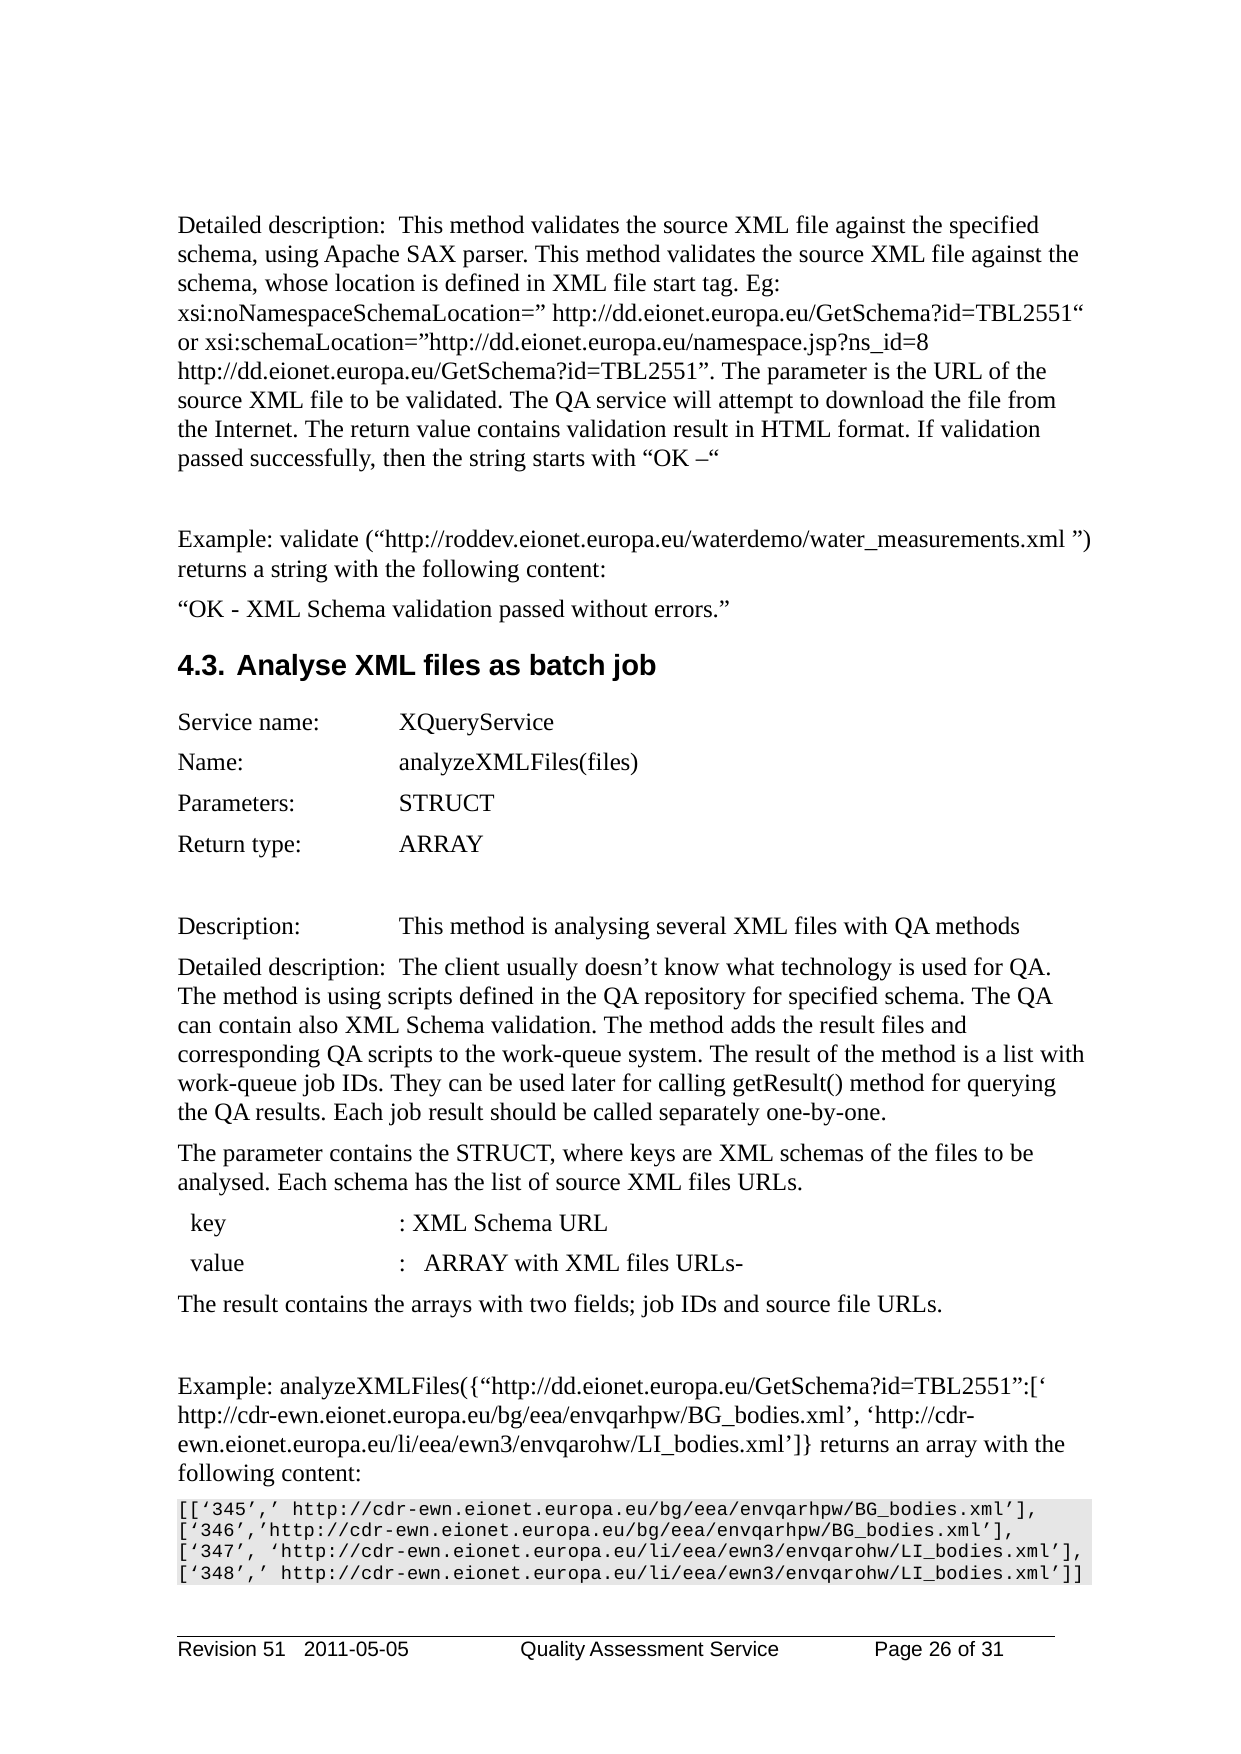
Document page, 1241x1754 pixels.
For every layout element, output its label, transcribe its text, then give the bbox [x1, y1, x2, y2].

text Service name: XQueryService [177, 706, 1092, 736]
subtitle Analyse XML files as batch job [177, 648, 1092, 682]
text Description: This method is analysing several XML files with QA methods [177, 911, 1092, 940]
text Name: analyzeXMLFiles(files) [177, 747, 1092, 776]
text key : XML Schema URL [177, 1207, 1092, 1237]
text Parameters: STRUCT [177, 788, 1092, 817]
text Detailed description: The client usually doesn’t know what technology is used for QA. The method is using scripts defined in the QA repository for specified schema. The QA can contain also XML Schema validation. The method adds the result files and corresponding QA scripts to the work-queue system. The result of the method is a list with work-queue job IDs. They can be used later for calling getResult() method for querying the QA results. Each job result should be called separately one-by-one. [177, 951, 1092, 1126]
text The parameter contains the STRUCT, where keys are XML schemas of the files to be analysed. Each schema has the list of source XML files URLs. [177, 1138, 1092, 1196]
text Example: analyzeXMLFiles({“http://dd.eionet.europa.eu/GetSchema?id=TBL2551”:[‘ http://cdr-ewn.eionet.europa.eu/bg/eea/envqarhpw/BG_bodies.xml’, ‘http://cdr-ewn.eionet.europa.eu/li/eea/ewn3/envqarohw/LI_bodies.xml’]} returns an array with the following content: [177, 1371, 1092, 1487]
text Return type: ARRAY [177, 829, 1092, 858]
text The result contains the arrays with two fields; job IDs and source file URLs. [177, 1289, 1092, 1318]
list [[‘345’,’ http://cdr-ewn.eionet.europa.eu/bg/eea/envqarhpw/BG_bodies.xml’], [‘346’,’http://cdr-ewn.eionet.europa.eu/bg/eea/envqarhpw/BG_bodies.xml’],[‘347’, ‘http://cdr-ewn.eionet.europa.eu/li/eea/ewn3/envqarohw/LI_bodies.xml’],[‘348’,’ http://cdr-ewn.eionet.europa.eu/li/eea/ewn3/envqarohw/LI_bodies.xml’]] [177, 1499, 1092, 1585]
text Detailed description: This method validates the source XML file against the specified schema, using Apache SAX parser. This method validates the source XML file against the schema, whose location is defined in XML file start tag. Eg: xsi:noNamespaceSchemaLocation=” http://dd.eionet.europa.eu/GetSchema?id=TBL2551“ or xsi:schemaLocation=”http://dd.eionet.europa.eu/namespace.jsp?ns_id=8 http://dd.eionet.europa.eu/GetSchema?id=TBL2551”. The parameter is the URL of the source XML file to be validated. The QA service will attempt to download the file from the Internet. The return value contains validation result in HTML format. If validation passed successfully, then the string starts with “OK –“ [177, 210, 1092, 472]
text value : ARRAY with XML files URLs- [177, 1248, 1092, 1277]
text Example: validate (“http://roddev.eionet.europa.eu/waterdemo/water_measurements.xml ”) returns a string with the following content: [177, 524, 1092, 582]
text “OK - XML Schema validation passed without errors.” [177, 594, 1092, 623]
